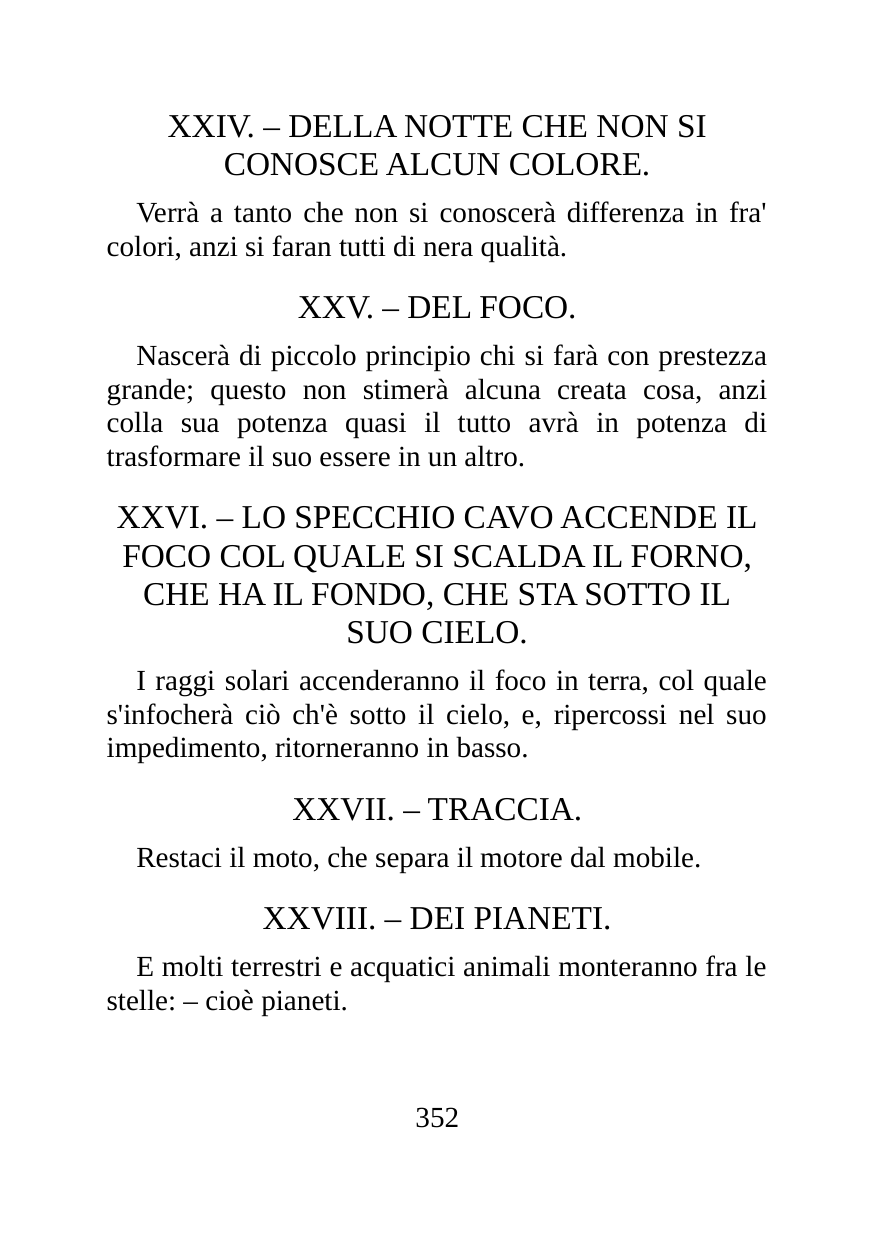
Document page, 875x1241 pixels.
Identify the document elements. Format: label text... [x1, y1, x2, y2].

text Verrà a tanto che non si conoscerà differenza in fra' colori, anzi si faran tutti di nera qualità. [106, 196, 768, 263]
subtitle XXVIII. ‒ DEI PIANETI. [106, 898, 768, 937]
text E molti terrestri e acquatici animali monteranno fra le stelle: ‒ cioè pianeti. [106, 949, 768, 1016]
text I raggi solari accenderanno il foco in terra, col quale s'infocherà ciò ch'è sotto il cielo, e, ripercossi nel suo impedimento, ritorneranno in basso. [106, 663, 768, 764]
text Restaci il moto, che separa il motore dal mobile. [106, 840, 768, 873]
subtitle XXV. ‒ DEL FOCO. [106, 288, 768, 326]
subtitle XXVII. ‒ TRACCIA. [106, 789, 768, 827]
text Nascerà di piccolo principio chi si farà con prestezza grande; questo non stimerà alcuna creata cosa, anzi colla sua potenza quasi il tutto avrà in potenza di trasformare il suo essere in un altro. [106, 338, 768, 473]
subtitle XXIV. ‒ DELLA NOTTE CHE NON SI CONOSCE ALCUN COLORE. [106, 106, 768, 183]
subtitle XXVI. ‒ LO SPECCHIO CAVO ACCENDE IL FOCO COL QUALE SI SCALDA IL FORNO, CHE HA IL FONDO, CHE STA SOTTO IL SUO CIELO. [106, 498, 768, 651]
